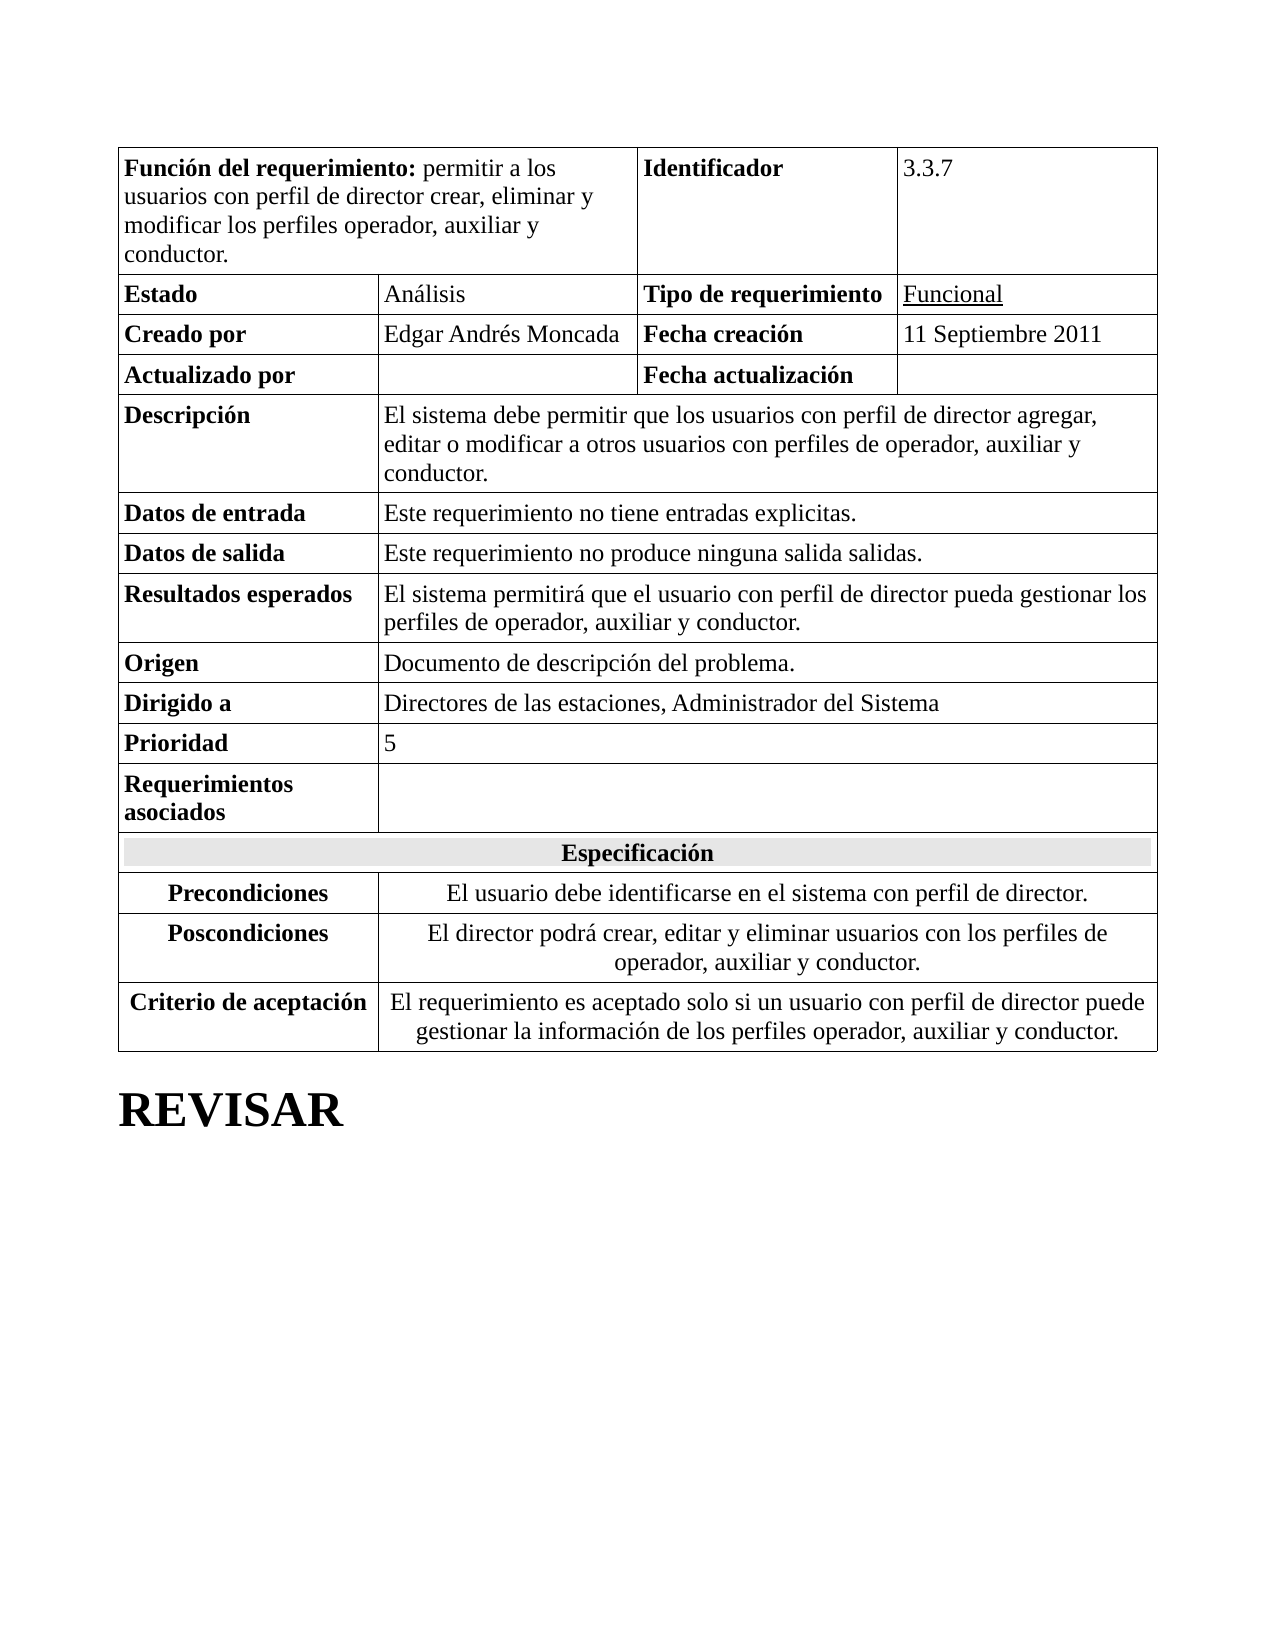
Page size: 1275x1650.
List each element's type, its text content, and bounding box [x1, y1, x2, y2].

table_cell Directores de las estaciones, Administrador del Sistema [379, 683, 1157, 722]
table_cell Poscondiciones [119, 914, 378, 982]
table_cell Datos de salida [119, 534, 378, 573]
table_cell Fecha creación [638, 315, 897, 354]
table_cell Datos de entrada [119, 493, 378, 532]
table_cell Requerimientos asociados [119, 764, 378, 832]
table_cell El usuario debe identificarse en el sistema con perfil de director. [379, 873, 1157, 912]
table_cell Tipo de requerimiento [638, 275, 897, 314]
table_cell Estado [119, 275, 378, 314]
table_cell Este requerimiento no tiene entradas explicitas. [379, 493, 1157, 532]
table_cell El sistema debe permitir que los usuarios con perfil de director agregar, editar o modificar a otros usuarios con perfiles de operador, auxiliar y conductor. [379, 395, 1157, 492]
table_cell El sistema permitirá que el usuario con perfil de director pueda gestionar los perfiles de operador, auxiliar y conductor. [379, 574, 1157, 642]
table_cell Prioridad [119, 724, 378, 763]
table_cell Análisis [379, 275, 637, 314]
text REVISAR [118, 1079, 1157, 1137]
table_cell Creado por [119, 315, 378, 354]
table_header Función del requerimiento: permitir a los usuarios con perfil de director crear, eliminar y modificar los perfiles operador, auxiliar y conductor. [119, 148, 637, 273]
table_cell Documento de descripción del problema. [379, 643, 1157, 682]
table_cell Actualizado por [119, 355, 378, 394]
table_cell Edgar Andrés Moncada [379, 315, 637, 354]
table_cell Resultados esperados [119, 574, 378, 642]
table_cell Descripción [119, 395, 378, 492]
table_cell [379, 355, 637, 394]
table_cell Dirigido a [119, 683, 378, 722]
table_cell 11 Septiembre 2011 [898, 315, 1157, 354]
table_cell El director podrá crear, editar y eliminar usuarios con los perfiles de operador, auxiliar y conductor. [379, 914, 1157, 982]
table_cell Este requerimiento no produce ninguna salida salidas. [379, 534, 1157, 573]
table_cell Fecha actualización [638, 355, 897, 394]
table_cell [379, 764, 1157, 832]
table_cell Especificación [119, 833, 1157, 872]
table_cell [898, 355, 1157, 394]
table_cell Criterio de aceptación [119, 983, 378, 1051]
table_header Identificador [638, 148, 897, 273]
table_cell 5 [379, 724, 1157, 763]
table_cell Precondiciones [119, 873, 378, 912]
table_header 3.3.7 [898, 148, 1157, 273]
table_cell Origen [119, 643, 378, 682]
table_cell El requerimiento es aceptado solo si un usuario con perfil de director puede gestionar la información de los perfiles operador, auxiliar y conductor. [379, 983, 1157, 1051]
table_cell Funcional [898, 275, 1157, 314]
